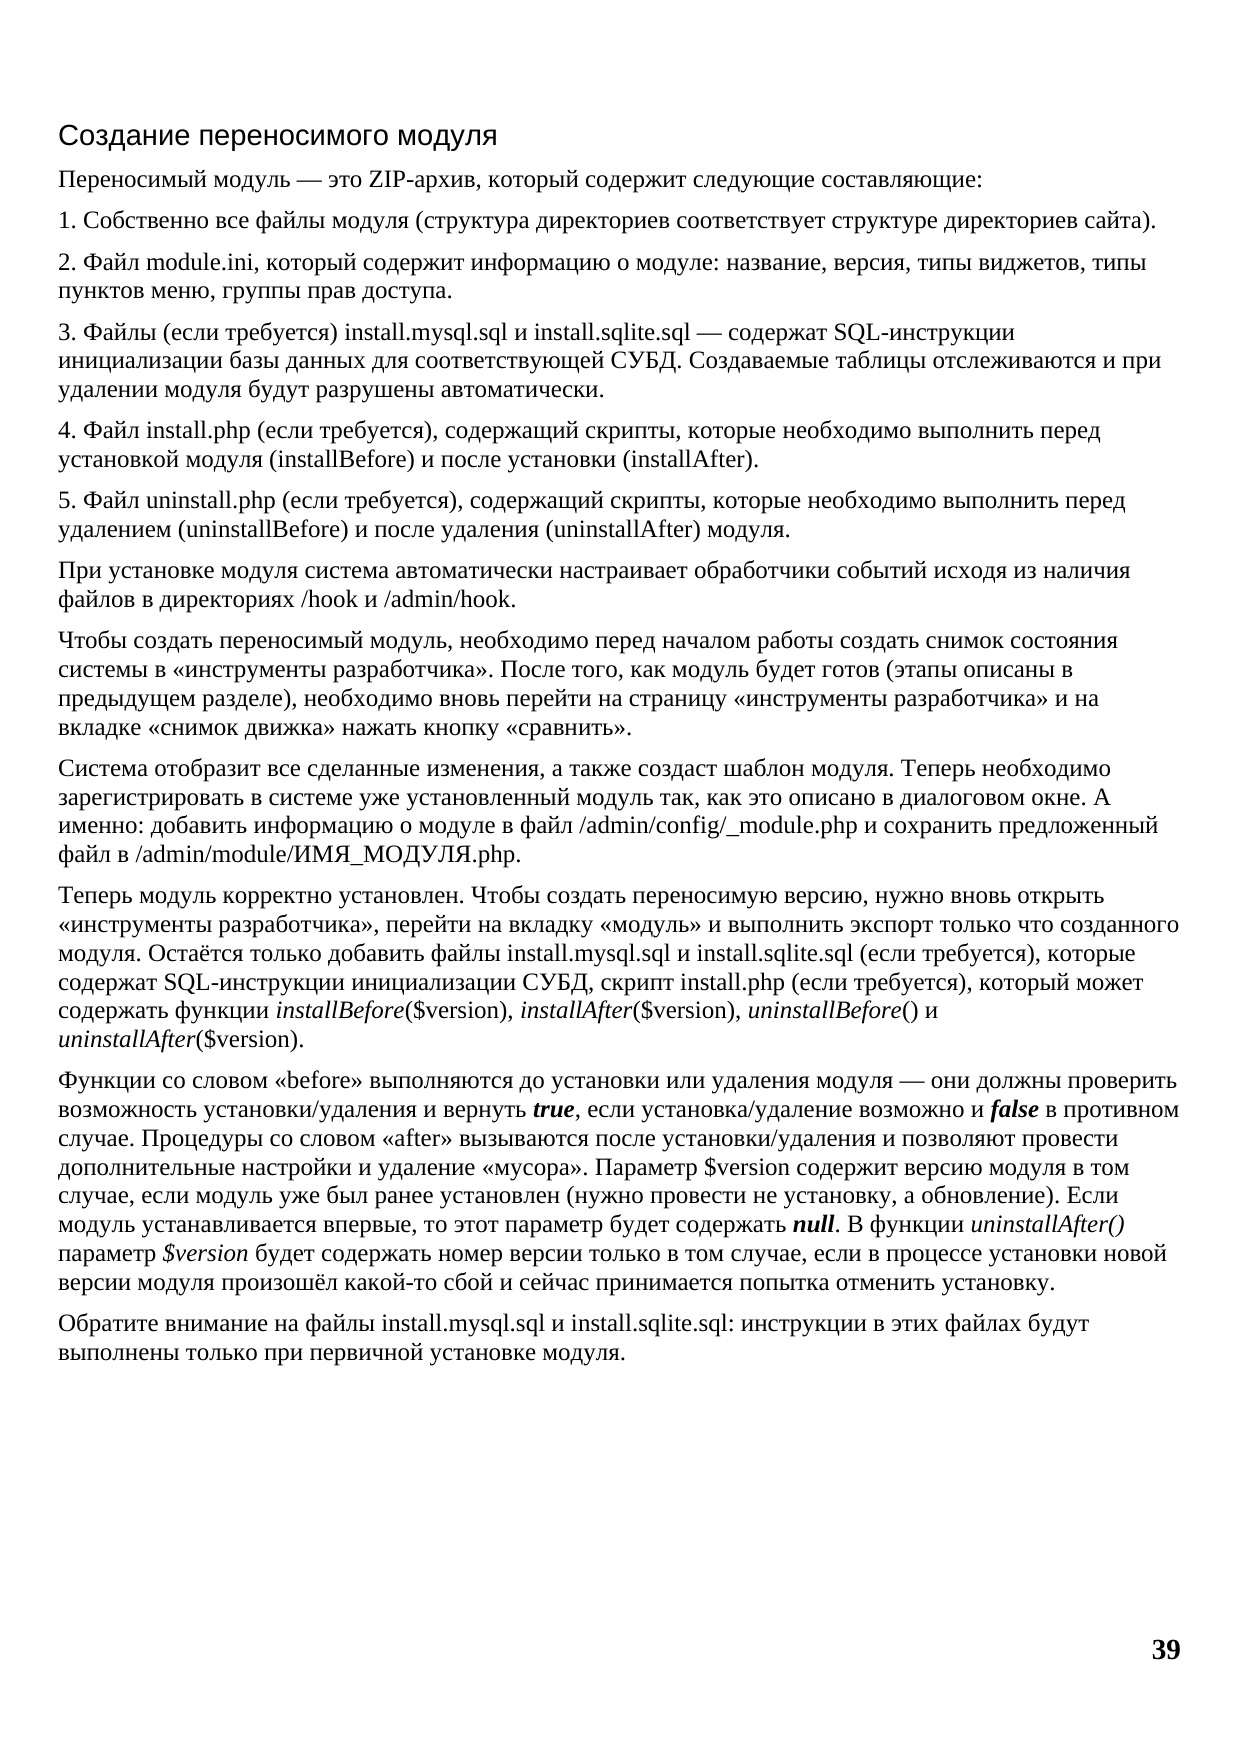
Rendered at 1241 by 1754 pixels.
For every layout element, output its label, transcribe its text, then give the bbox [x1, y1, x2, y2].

text 5. Файл uninstall.php (если требуется), содержащий скрипты, которые необходимо выполнить перед удалением (uninstallBefore) и после удаления (uninstallAfter) модуля. [58, 485, 1181, 543]
text Теперь модуль корректно установлен. Чтобы создать переносимую версию, нужно вновь открыть «инструменты разработчика», перейти на вкладку «модуль» и выполнить экспорт только что созданного модуля. Остаётся только добавить файлы install.mysql.sql и install.sqlite.sql (если требуется), которые содержат SQL-инструкции инициализации СУБД, скрипт install.php (если требуется), который может содержать функции installBefore($version), installAfter($version), uninstallBefore() и uninstallAfter($version). [58, 880, 1181, 1053]
text При установке модуля система автоматически настраивает обработчики событий исходя из наличия файлов в директориях /hook и /admin/hook. [58, 555, 1181, 613]
text 2. Файл module.ini, который содержит информацию о модуле: название, версия, типы виджетов, типы пунктов меню, группы прав доступа. [58, 247, 1181, 304]
text 4. Файл install.php (если требуется), содержащий скрипты, которые необходимо выполнить перед установкой модуля (installBefore) и после установки (installAfter). [58, 415, 1181, 473]
text Чтобы создать переносимый модуль, необходимо перед началом работы создать снимок состояния системы в «инструменты разработчика». После того, как модуль будет готов (этапы описаны в предыдущем разделе), необходимо вновь перейти на страницу «инструменты разработчика» и на вкладке «снимок движка» нажать кнопку «сравнить». [58, 625, 1181, 740]
text 1. Собственно все файлы модуля (структура директориев соответствует структуре директориев сайта). [58, 205, 1181, 234]
text Функции со словом «before» выполняются до установки или удаления модуля — они должны проверить возможность установки/удаления и вернуть true, если установка/удаление возможно и false в противном случае. Процедуры со словом «after» вызываются после установки/удаления и позволяют провести дополнительные настройки и удаление «мусора». Параметр $version содержит версию модуля в том случае, если модуль уже был ранее установлен (нужно провести не установку, а обновление). Если модуль устанавливается впервые, то этот параметр будет содержать null. В функции uninstallAfter() параметр $version будет содержать номер версии только в том случае, если в процессе установки новой версии модуля произошёл какой-то сбой и сейчас принимается попытка отменить установку. [58, 1065, 1181, 1295]
text 3. Файлы (если требуется) install.mysql.sql и install.sqlite.sql — содержат SQL-инструкции инициализации базы данных для соответствующей СУБД. Создаваемые таблицы отслеживаются и при удалении модуля будут разрушены автоматически. [58, 317, 1181, 403]
text Обратите внимание на файлы install.mysql.sql и install.sqlite.sql: инструкции в этих файлах будут выполнены только при первичной установке модуля. [58, 1308, 1181, 1365]
text Переносимый модуль — это ZIP-архив, который содержит следующие составляющие: [58, 164, 1181, 193]
subtitle Создание переносимого модуля [58, 118, 1181, 152]
text Система отобразит все сделанные изменения, а также создаст шаблон модуля. Теперь необходимо зарегистрировать в системе уже установленный модуль так, как это описано в диалоговом окне. А именно: добавить информацию о модуле в файл /admin/config/_module.php и сохранить предложенный файл в /admin/module/ИМЯ_МОДУЛЯ.php. [58, 753, 1181, 868]
